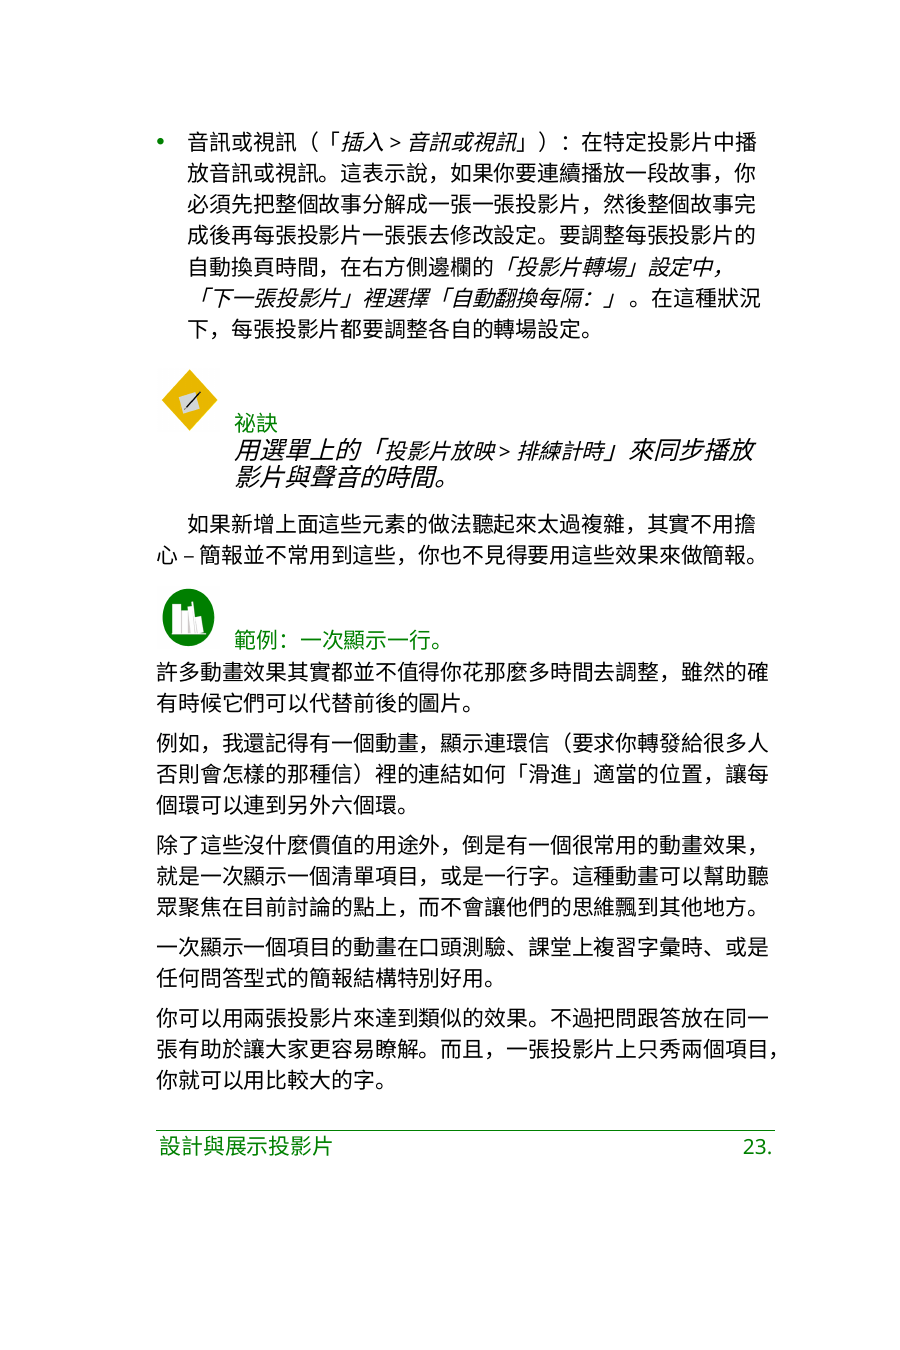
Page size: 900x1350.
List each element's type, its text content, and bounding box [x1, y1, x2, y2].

picture [157, 368, 220, 432]
text 例如，我還記得有一個動畫，顯示連環信（要求你轉發給很多人否則會怎樣的那種信）裡的連結如何「滑進」適當的位置，讓每個環可以連到另外六個環。 [156, 726, 775, 820]
picture [157, 586, 220, 649]
list 祕訣 [156, 368, 775, 437]
subtitle 範例：一次顯示一行。 [156, 585, 775, 655]
list 音訊或視訊（「插入 > 音訊或視訊」）：在特定投影片中播放音訊或視訊。這表示說，如果你要連續播放一段故事，你必須先把整個故事分解成一張一張投影片，然後整個故事完成後再每張投影片一張張去修改設定。要調整每張投影片的自動換頁時間，在右方側邊欄的「投影片轉場」設定中，「下一張投影片」裡選擇「自動翻換每隔：」 。在這種狀況下，每張投影片都要調整各自的轉場設定。 [156, 125, 775, 344]
text 一次顯示一個項目的動畫在口頭測驗、課堂上複習字彙時、或是任何問答型式的簡報結構特別好用。 [156, 930, 775, 993]
text 用選單上的「投影片放映 > 排練計時」來同步播放影片與聲音的時間。 [234, 437, 775, 492]
text 許多動畫效果其實都並不值得你花那麼多時間去調整，雖然的確有時候它們可以代替前後的圖片。 [156, 655, 775, 718]
text 你可以用兩張投影片來達到類似的效果。不過把問跟答放在同一張有助於讓大家更容易瞭解。而且，一張投影片上只秀兩個項目，你就可以用比較大的字。 [156, 1001, 775, 1095]
text 如果新增上面這些元素的做法聽起來太過複雜，其實不用擔心 – 簡報並不常用到這些，你也不見得要用這些效果來做簡報。 [156, 507, 775, 570]
text 除了這些沒什麼價值的用途外，倒是有一個很常用的動畫效果，就是一次顯示一個清單項目，或是一行字。這種動畫可以幫助聽眾聚焦在目前討論的點上，而不會讓他們的思維飄到其他地方。 [156, 828, 775, 922]
